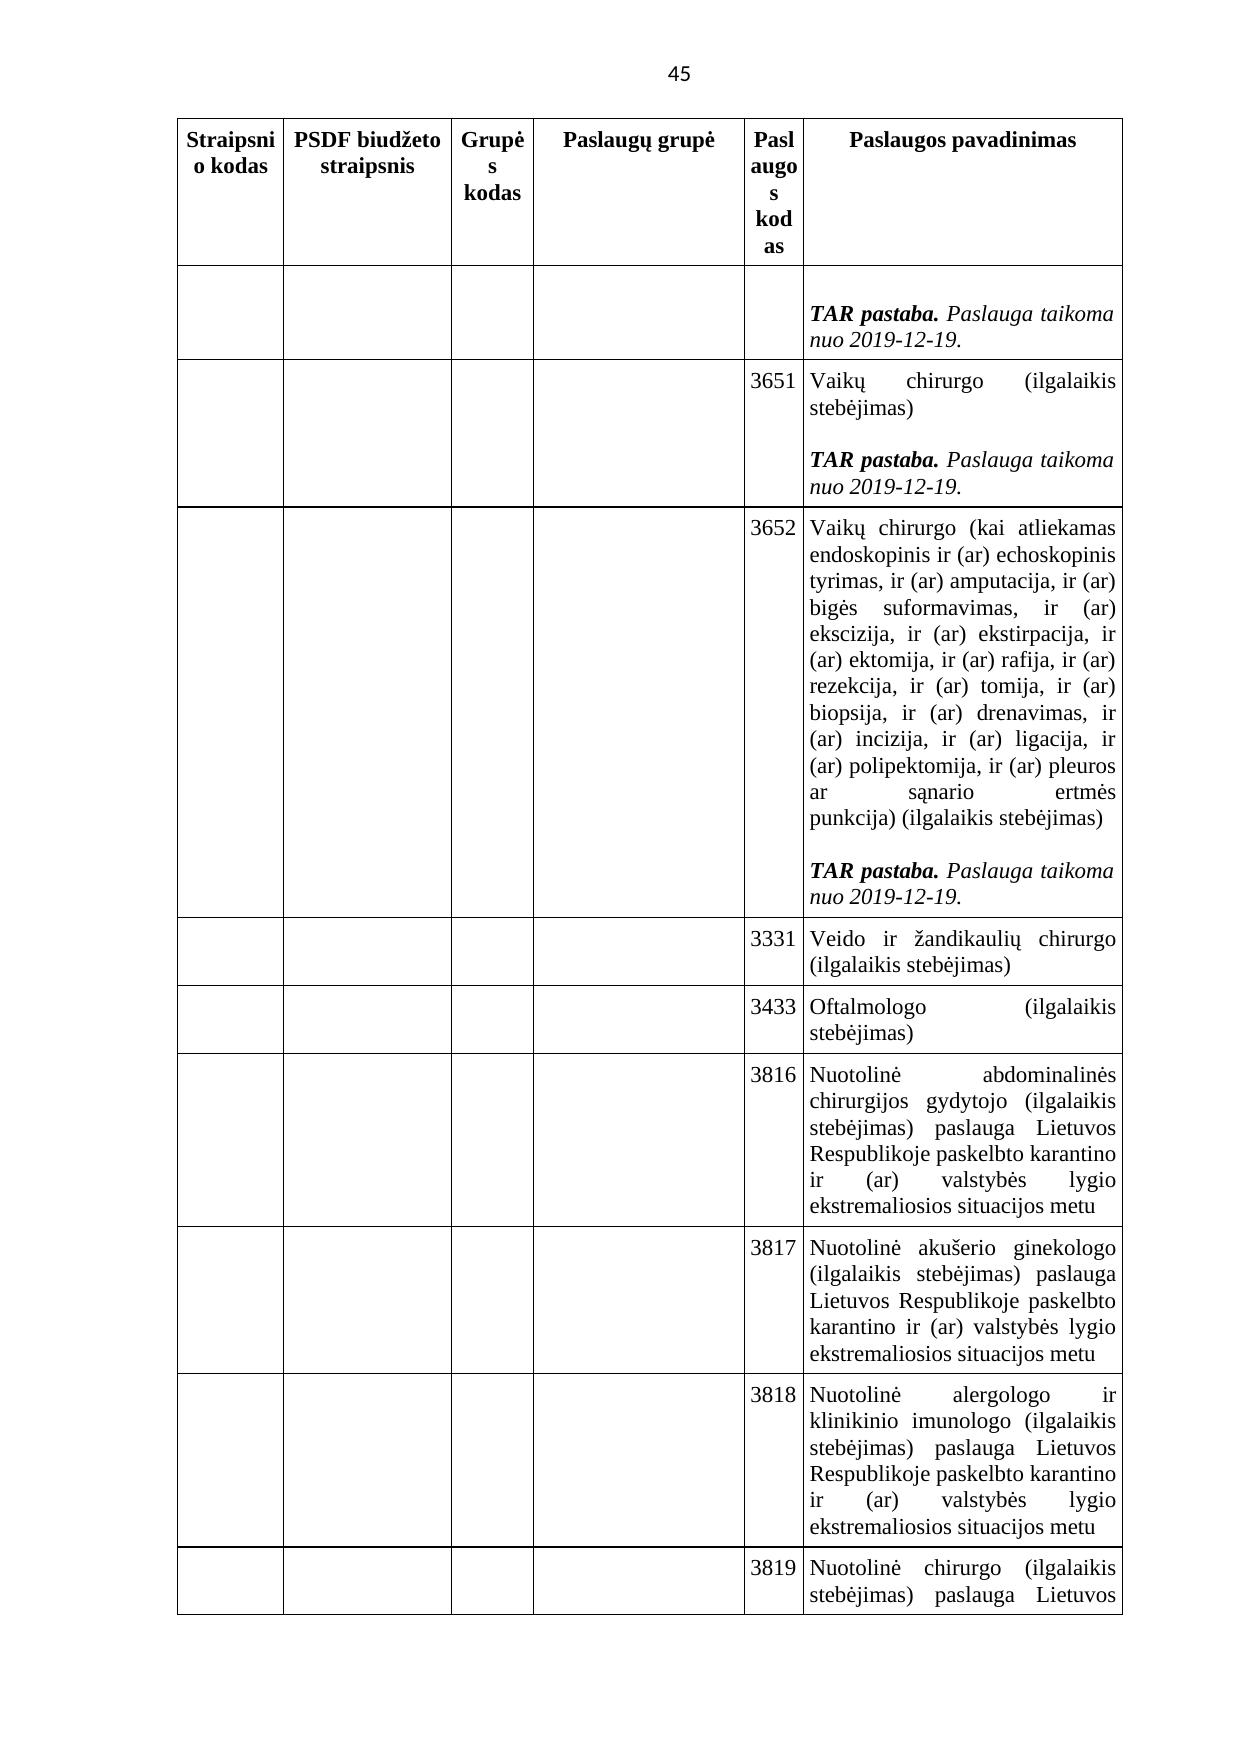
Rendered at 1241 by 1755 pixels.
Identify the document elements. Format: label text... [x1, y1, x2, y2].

table_cell [452, 1227, 533, 1373]
table_cell [745, 266, 803, 359]
table_header Straipsnio kodas [178, 119, 283, 265]
table_cell [534, 1227, 744, 1373]
table_header Paslaugos kodas [745, 119, 803, 265]
table_cell [284, 986, 451, 1053]
table_cell Vaikų chirurgo (kai atliekamas endoskopinis ir (ar) echoskopinis tyrimas, ir (ar) amputacija, ir (ar) bigės suformavimas, ir (ar) ekscizija, ir (ar) ekstirpacija, ir (ar) ektomija, ir (ar) rafija, ir (ar) rezekcija, ir (ar) tomija, ir (ar) biopsija, ir (ar) drenavimas, ir (ar) incizija, ir (ar) ligacija, ir (ar) polipektomija, ir (ar) pleuros ar sąnario ertmės punkcija) (ilgalaikis stebėjimas) TAR pastaba. Paslauga taikoma nuo 2019-12-19. [804, 508, 1122, 917]
table_header Grupės kodas [452, 119, 533, 265]
table_cell Veido ir žandikaulių chirurgo (ilgalaikis stebėjimas) [804, 918, 1122, 985]
table_cell Nuotolinė chirurgo (ilgalaikis stebėjimas) paslauga Lietuvos [804, 1548, 1122, 1614]
table_cell [178, 1054, 283, 1226]
table_cell 3817 [745, 1227, 803, 1373]
table_cell [534, 1548, 744, 1614]
table_cell TAR pastaba. Paslauga taikoma nuo 2019-12-19. [804, 266, 1122, 359]
table_cell 3651 [745, 360, 803, 506]
table_cell [452, 1374, 533, 1546]
table_cell 3652 [745, 508, 803, 917]
table_cell [284, 1374, 451, 1546]
table_cell 3331 [745, 918, 803, 985]
table_cell 3816 [745, 1054, 803, 1226]
table_cell [284, 266, 451, 359]
table_cell [534, 918, 744, 985]
table_header Paslaugų grupė [534, 119, 744, 265]
table_cell [178, 508, 283, 917]
table_cell [178, 1374, 283, 1546]
table_cell [178, 360, 283, 506]
table_cell 3819 [745, 1548, 803, 1614]
table_cell [452, 508, 533, 917]
table_cell [534, 266, 744, 359]
table_cell 3818 [745, 1374, 803, 1546]
table_cell [452, 360, 533, 506]
table_cell [452, 986, 533, 1053]
table_cell [284, 1227, 451, 1373]
table_cell [534, 360, 744, 506]
table_cell [534, 1374, 744, 1546]
table_header PSDF biudžeto straipsnis [284, 119, 451, 265]
table_cell [178, 266, 283, 359]
table_cell [178, 1227, 283, 1373]
table_cell [284, 360, 451, 506]
table_cell [534, 986, 744, 1053]
table_cell [178, 918, 283, 985]
table_cell [284, 508, 451, 917]
table_cell Vaikų chirurgo (ilgalaikis stebėjimas) TAR pastaba. Paslauga taikoma nuo 2019-12-19. [804, 360, 1122, 506]
table_cell [534, 508, 744, 917]
table_cell Nuotolinė akušerio ginekologo (ilgalaikis stebėjimas) paslauga Lietuvos Respublikoje paskelbto karantino ir (ar) valstybės lygio ekstremaliosios situacijos metu [804, 1227, 1122, 1373]
table_header Paslaugos pavadinimas [804, 119, 1122, 265]
table_cell [534, 1054, 744, 1226]
table_cell [452, 266, 533, 359]
table_cell [284, 1548, 451, 1614]
table_cell [284, 918, 451, 985]
table_cell [178, 986, 283, 1053]
table_cell Nuotolinė alergologo ir klinikinio imunologo (ilgalaikis stebėjimas) paslauga Lietuvos Respublikoje paskelbto karantino ir (ar) valstybės lygio ekstremaliosios situacijos metu [804, 1374, 1122, 1546]
table_cell [284, 1054, 451, 1226]
table_cell [452, 918, 533, 985]
table_cell Oftalmologo (ilgalaikis stebėjimas) [804, 986, 1122, 1053]
table_cell [452, 1054, 533, 1226]
table_cell [178, 1548, 283, 1614]
table_cell 3433 [745, 986, 803, 1053]
table_cell Nuotolinė abdominalinės chirurgijos gydytojo (ilgalaikis stebėjimas) paslauga Lietuvos Respublikoje paskelbto karantino ir (ar) valstybės lygio ekstremaliosios situacijos metu [804, 1054, 1122, 1226]
table_cell [452, 1548, 533, 1614]
